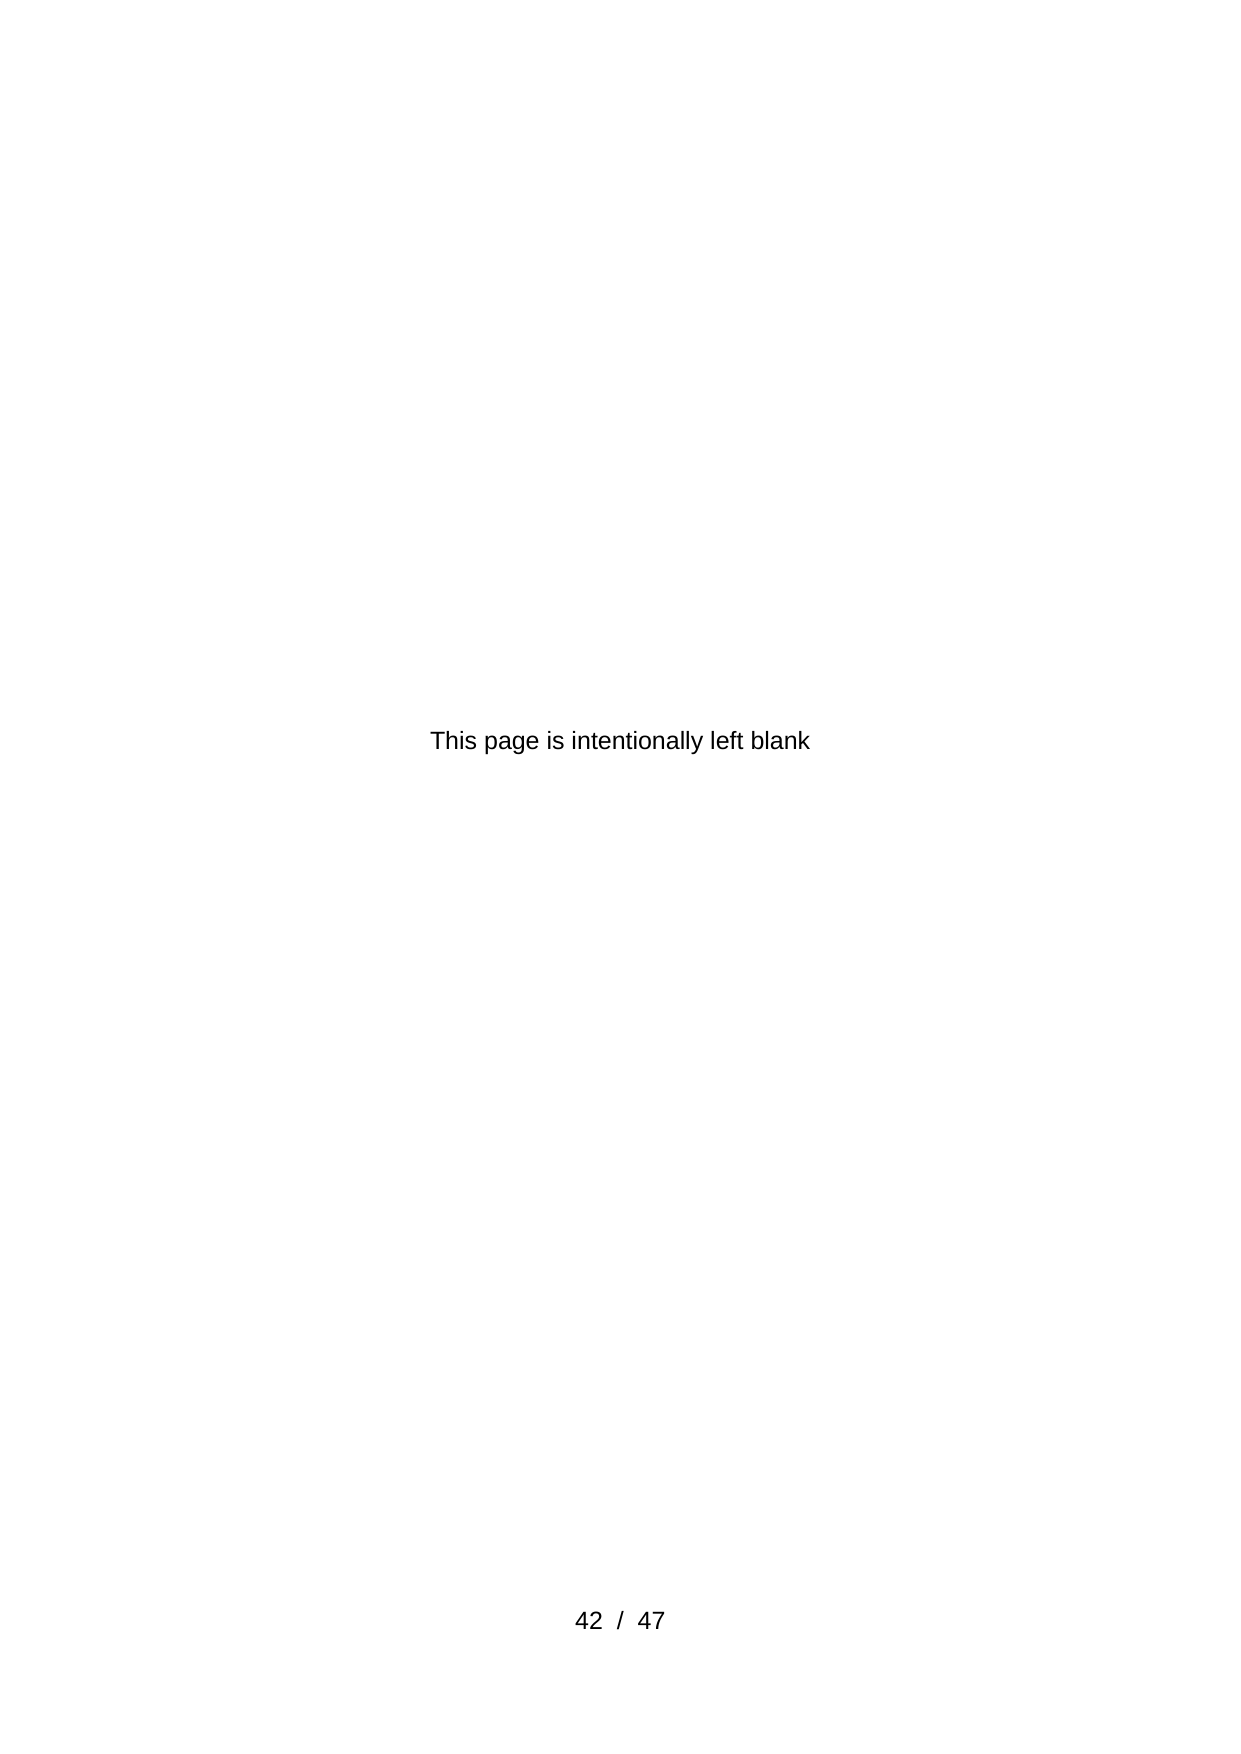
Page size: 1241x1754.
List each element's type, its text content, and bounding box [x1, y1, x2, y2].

text This page is intentionally left blank [118, 726, 1122, 755]
